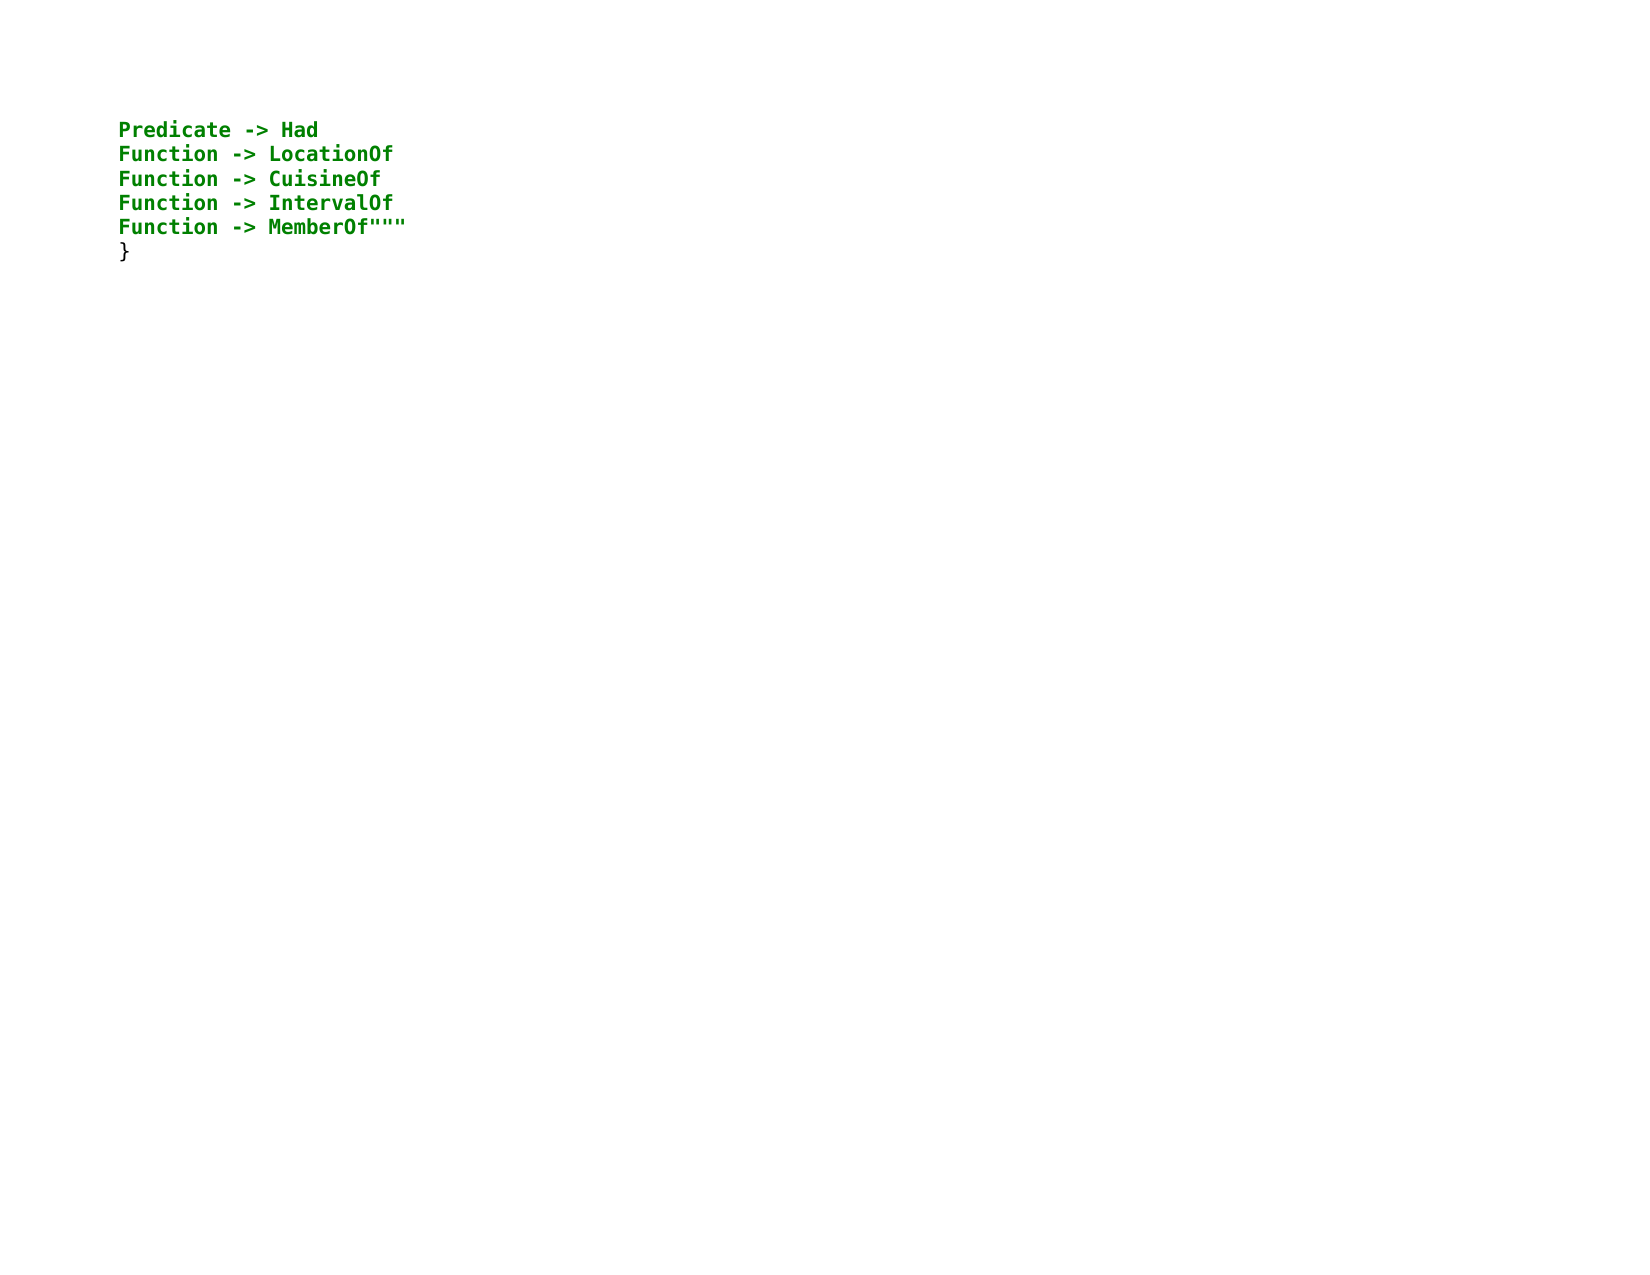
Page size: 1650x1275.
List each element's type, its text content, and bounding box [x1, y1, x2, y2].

text } [118, 239, 1532, 264]
text Predicate -> Had [118, 118, 1532, 142]
text Function -> MemberOf""" [118, 215, 1532, 239]
text Function -> LocationOf [118, 142, 1532, 167]
text Function -> IntervalOf [118, 191, 1532, 215]
text Function -> CuisineOf [118, 167, 1532, 191]
